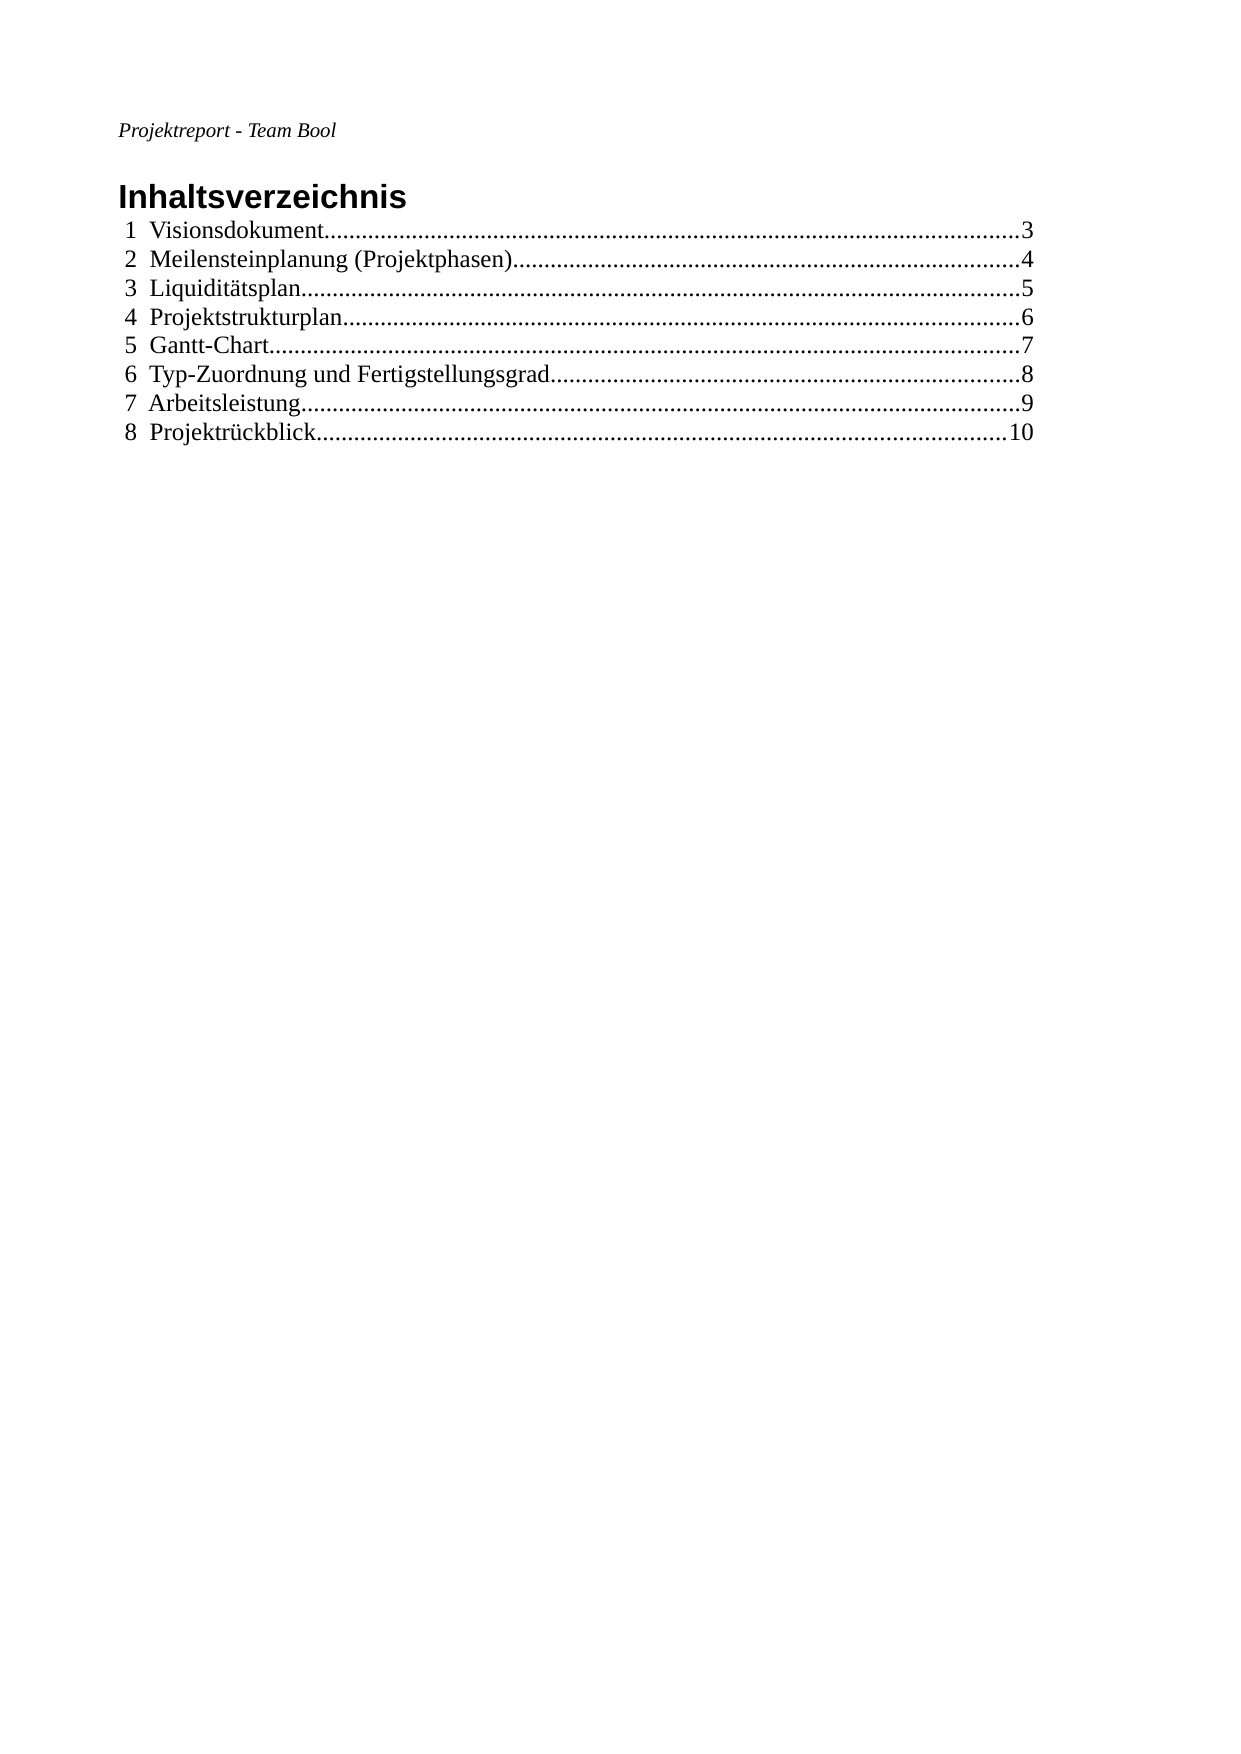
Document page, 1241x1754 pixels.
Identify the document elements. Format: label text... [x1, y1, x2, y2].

text 5 Gantt-Chart 7 [118, 331, 1033, 359]
text 1 Visionsdokument 3 [118, 216, 1033, 244]
text 6 Typ-Zuordnung und Fertigstellungsgrad 8 [118, 359, 1033, 388]
text 3 Liquiditätsplan 5 [118, 273, 1033, 302]
text 4 Projektstrukturplan 6 [118, 302, 1033, 331]
text 2 Meilensteinplanung (Projektphasen) 4 [118, 244, 1033, 273]
text 8 Projektrückblick 10 [118, 417, 1033, 446]
text 7 Arbeitsleistung 9 [118, 388, 1033, 417]
subtitle Inhaltsverzeichnis [118, 177, 1033, 216]
